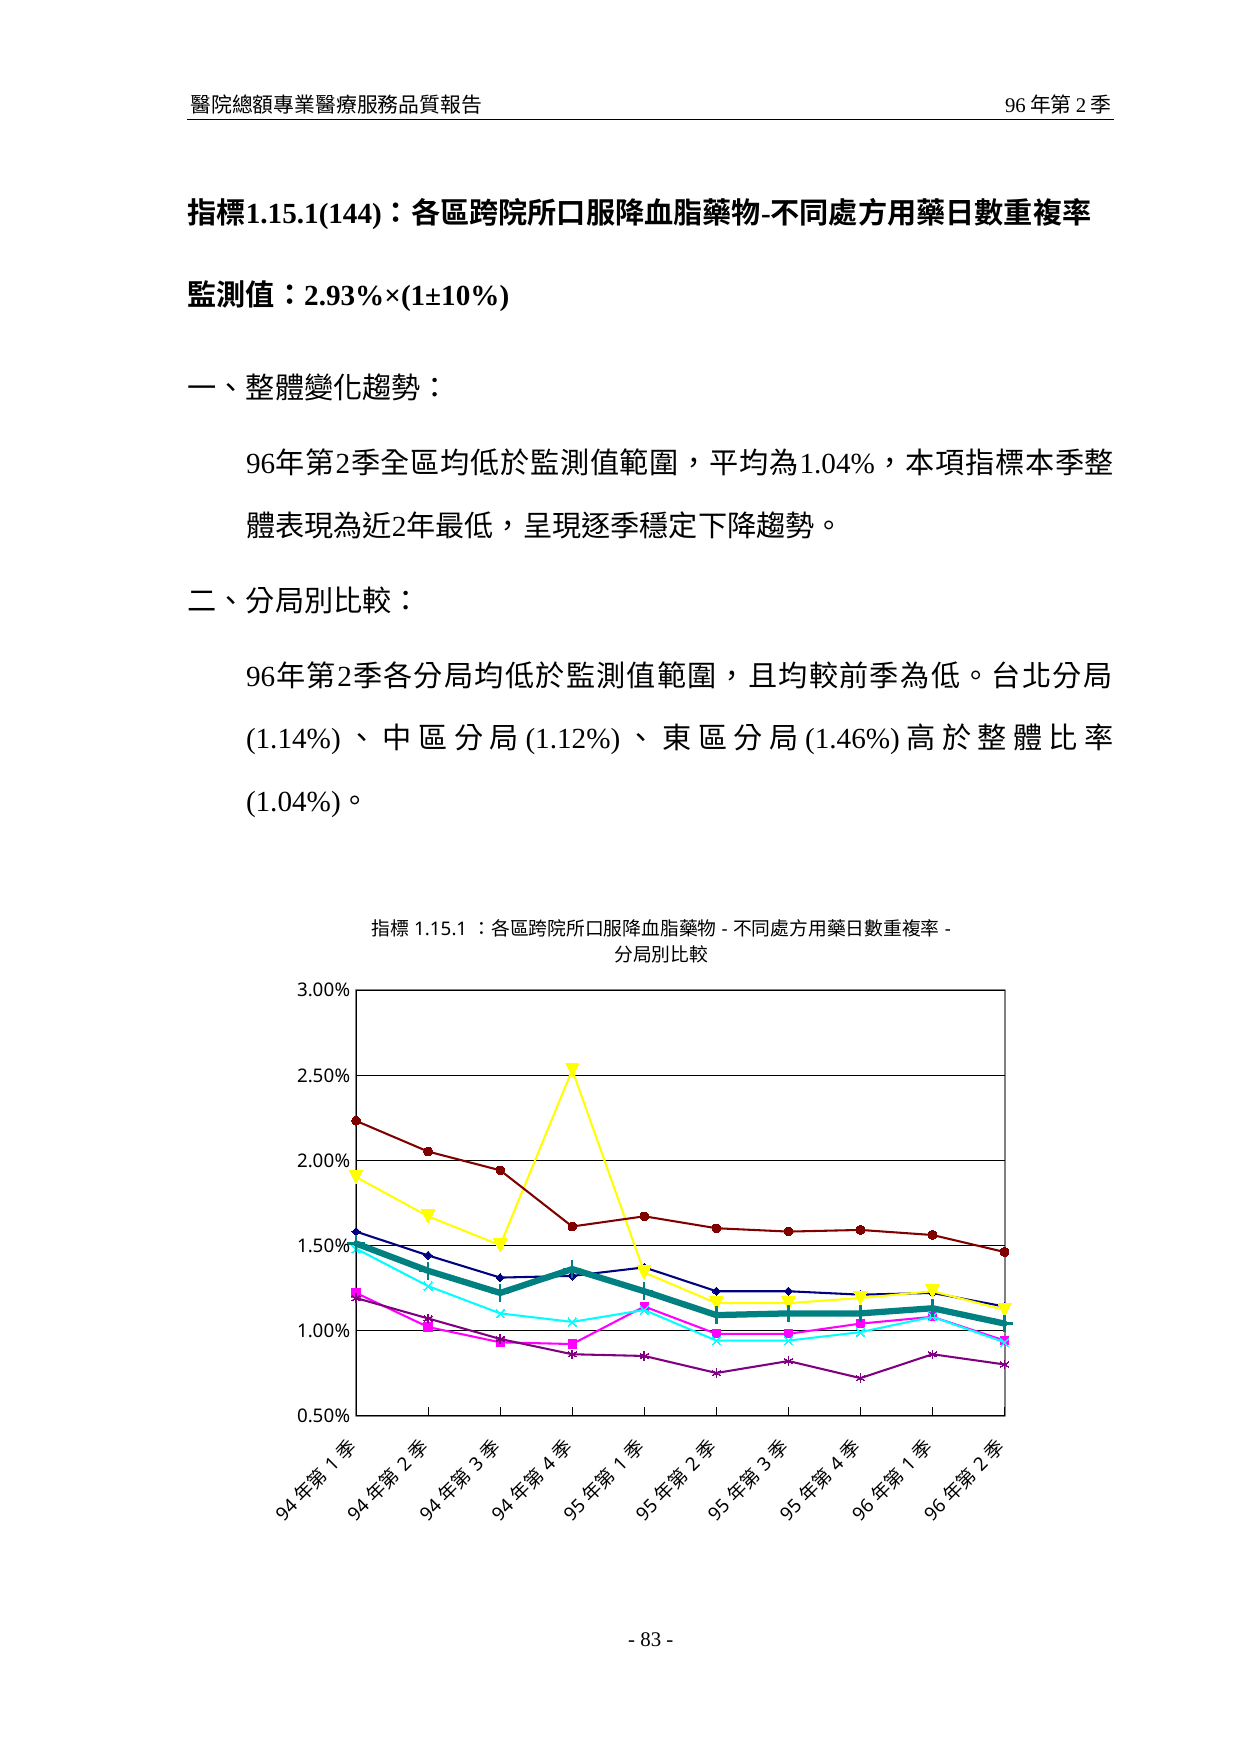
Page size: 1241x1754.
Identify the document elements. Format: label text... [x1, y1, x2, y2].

text 指標1.15.1(144)：各區跨院所口服降血脂藥物-不同處方用藥日數重複率 [187, 169, 1114, 232]
text 二、分局別比較： [187, 557, 1114, 619]
text 96年第2季各分局均低於監測值範圍，且均較前季為低。台北分局(1.14%)、中區分局(1.12%)、東區分局(1.46%)高於整體比率(1.04%)。 [246, 632, 1114, 819]
text 96年第2季全區均低於監測值範圍，平均為1.04%，本項指標本季整體表現為近2年最低，呈現逐季穩定下降趨勢。 [246, 419, 1114, 544]
text 監測值：2.93%×(1±10%) [187, 251, 1114, 313]
text 一、整體變化趨勢： [187, 344, 1114, 407]
